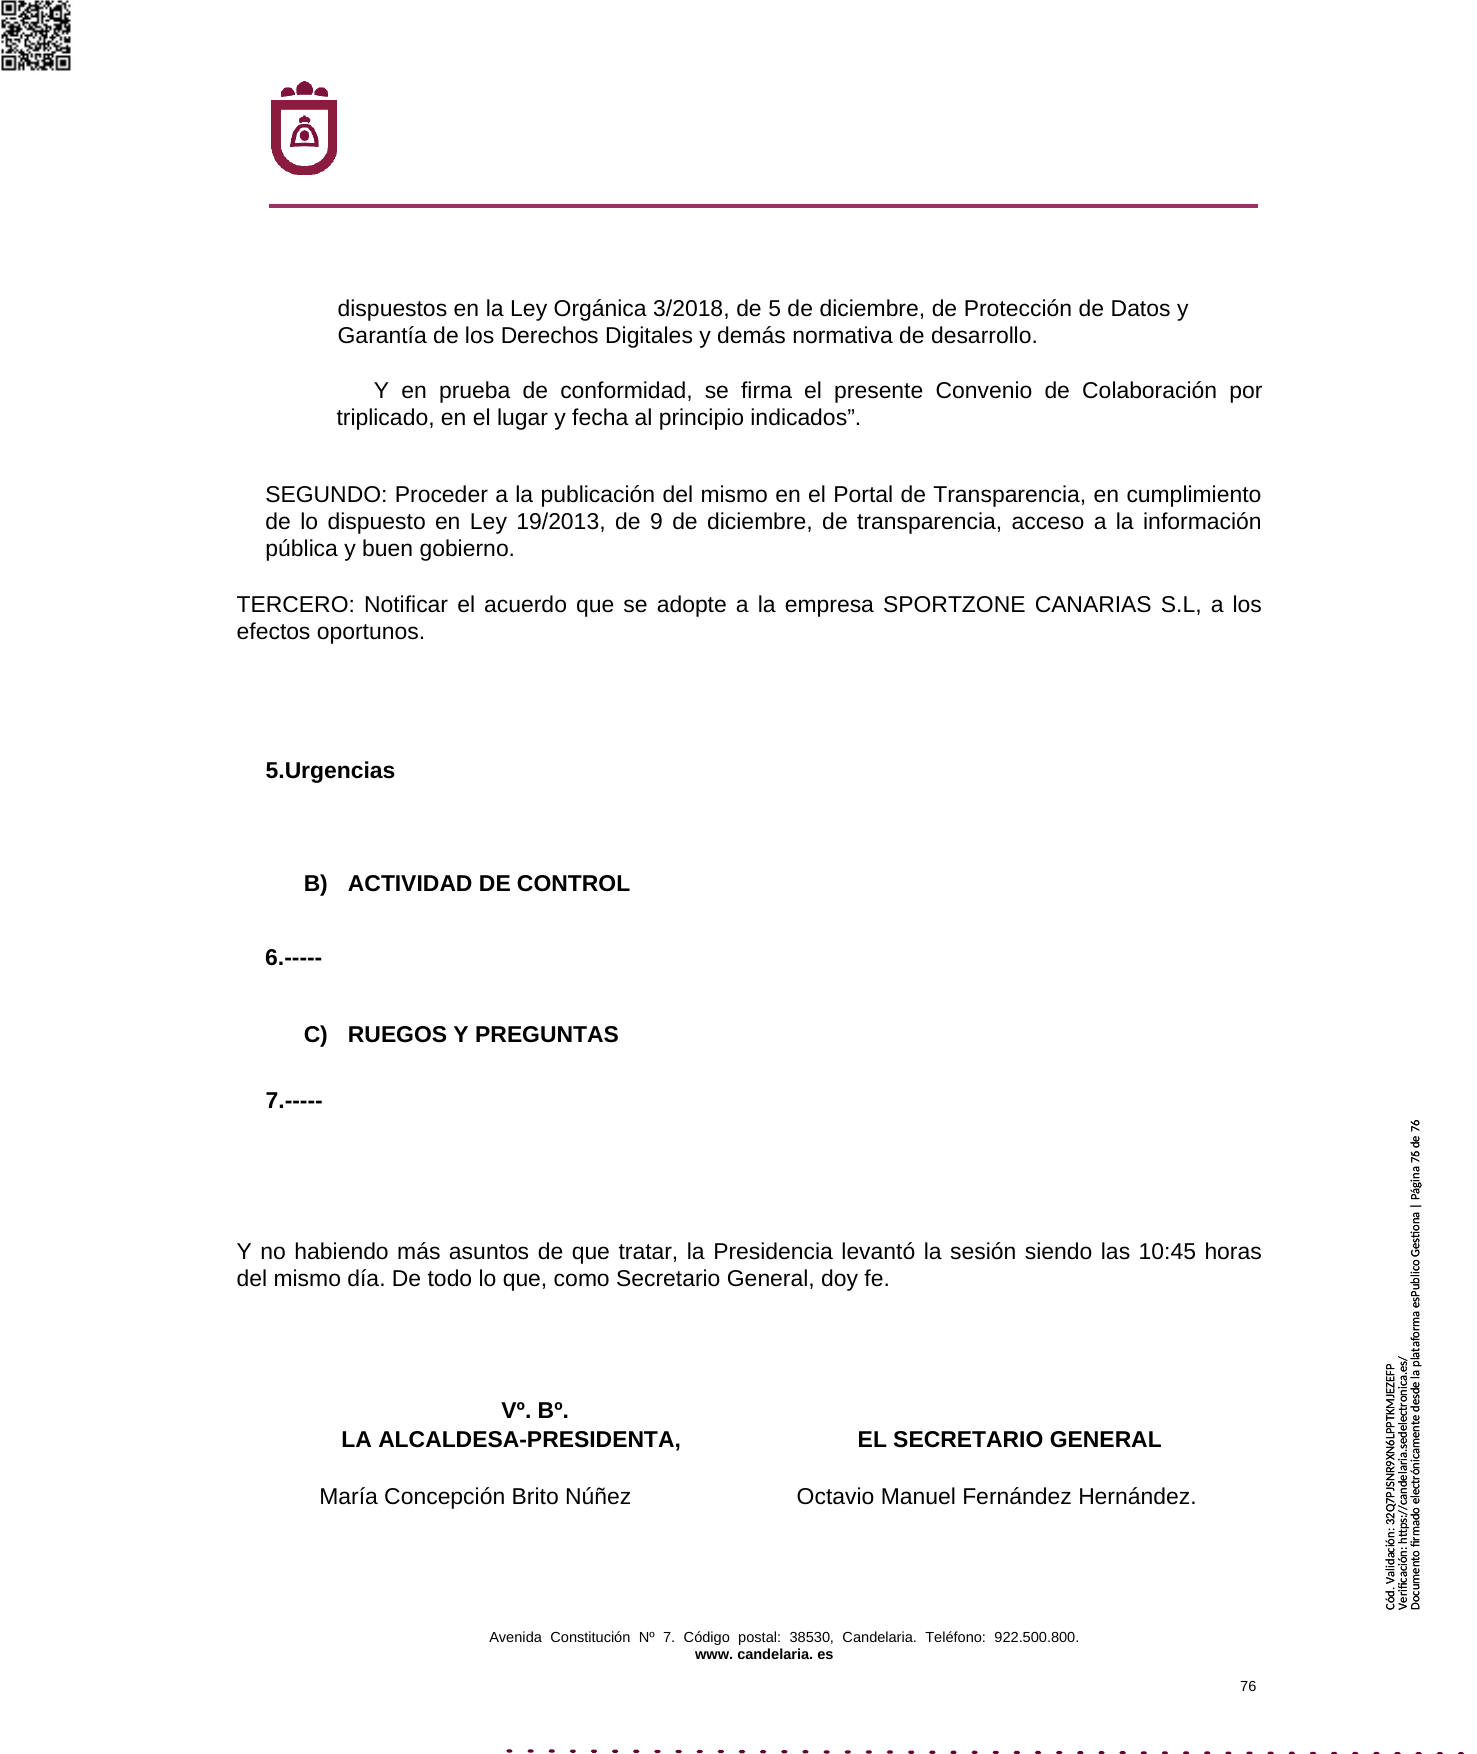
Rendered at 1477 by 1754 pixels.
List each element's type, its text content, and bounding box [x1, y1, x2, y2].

list RUEGOS Y PREGUNTAS [303, 1021, 1270, 1047]
text 7.----- [265, 1087, 1270, 1113]
text Vº. Bº. [265, 1397, 1270, 1423]
text TERCERO: Notificar el acuerdo que se adopte a la empresa SPORTZONE CANARIAS S.L, a los efectos oportunos. [236, 591, 1263, 644]
text LA ALCALDESA-PRESIDENTA, EL SECRETARIO GENERAL [236, 1425, 1270, 1453]
list ACTIVIDAD DE CONTROL [303, 869, 1270, 896]
text dispuestos en la Ley Orgánica 3/2018, de 5 de diciembre, de Protección de Datos y Garantía de los Derechos Digitales y demás normativa de desarrollo. [337, 295, 1189, 348]
text 6.----- [252, 944, 1270, 970]
text Y en prueba de conformidad, se firma el presente Convenio de Colaboración por triplicado, en el lugar y fecha al principio indicados”. [336, 377, 1263, 431]
text María Concepción Brito Núñez Octavio Manuel Fernández Hernández. [236, 1483, 1263, 1509]
text SEGUNDO: Proceder a la publicación del mismo en el Portal de Transparencia, en cumplimiento de lo dispuesto en Ley 19/2013, de 9 de diciembre, de transparencia, acceso a la información pública y buen gobierno. [265, 481, 1263, 562]
text 5.Urgencias [265, 757, 1270, 784]
text Y no habiendo más asuntos de que tratar, la Presidencia levantó la sesión siendo las 10:45 horas del mismo día. De todo lo que, como Secretario General, doy fe. [236, 1238, 1263, 1292]
